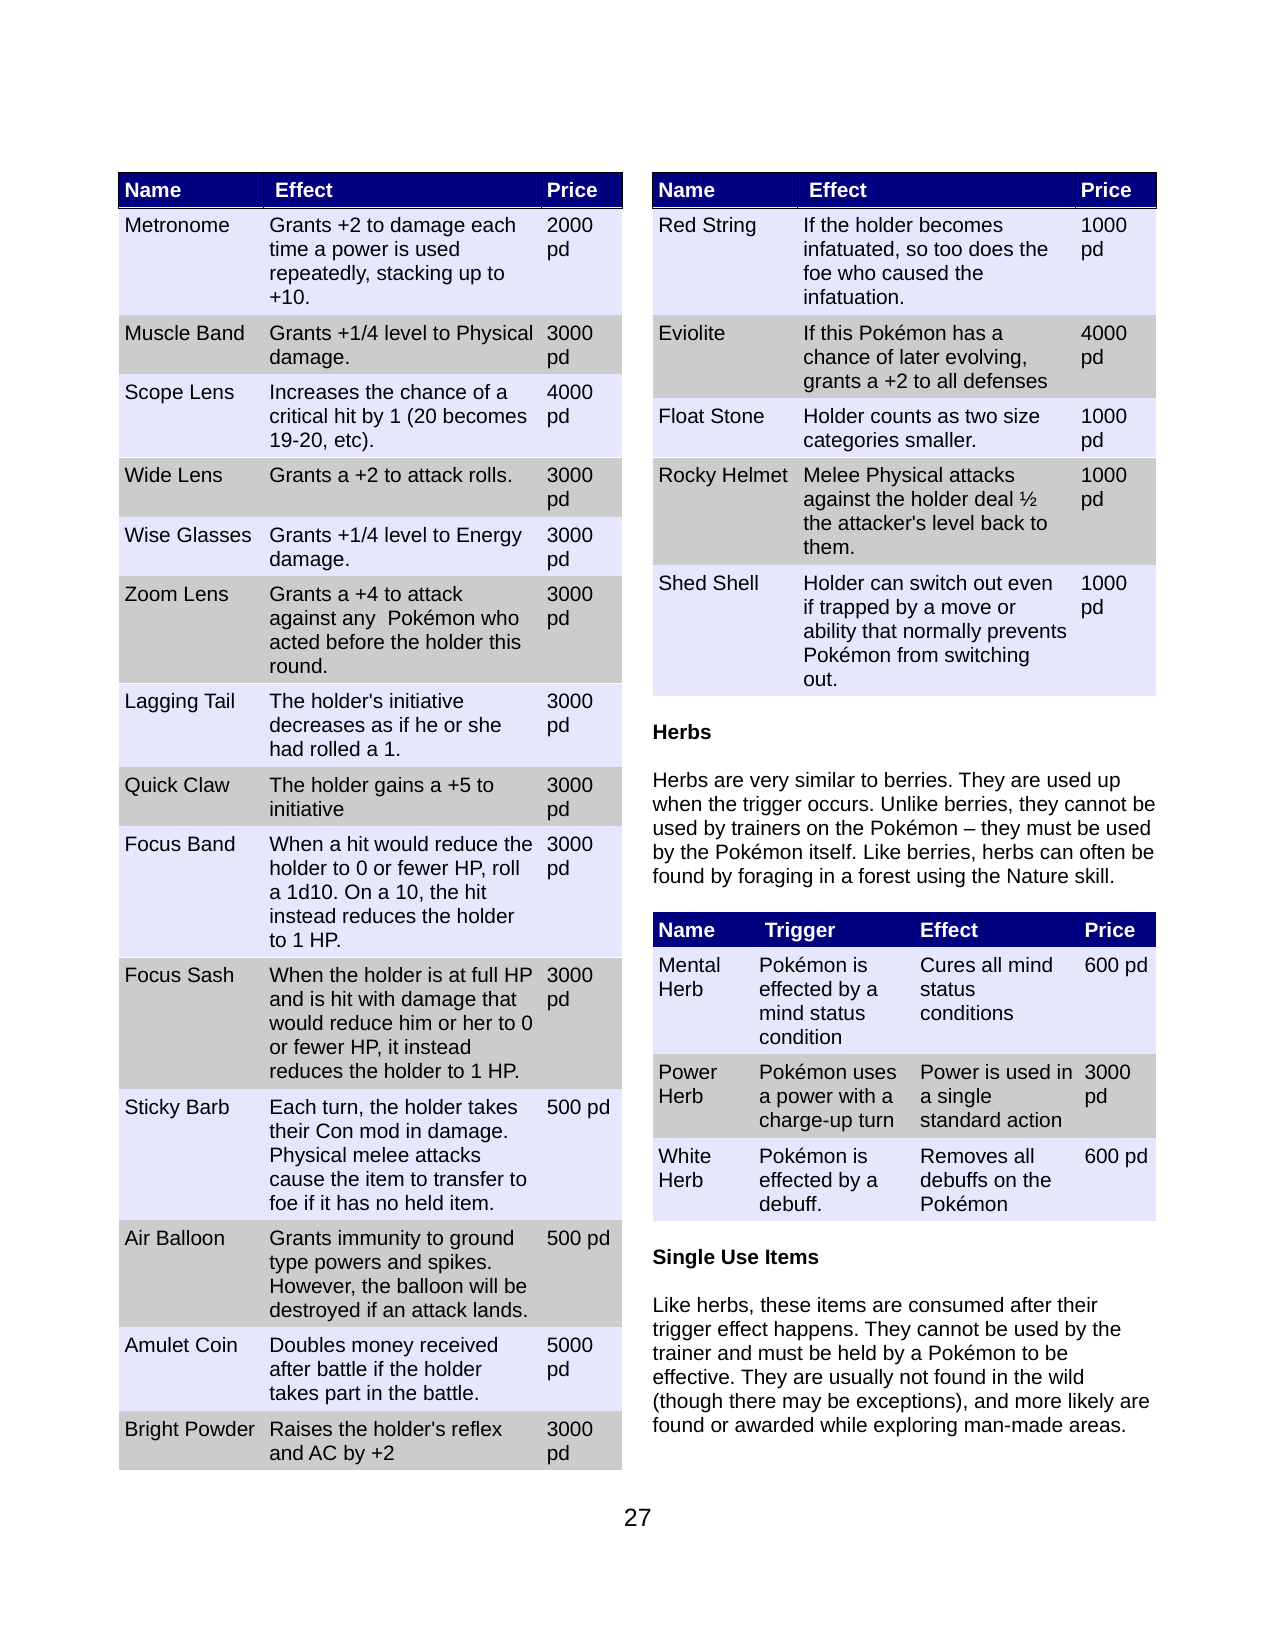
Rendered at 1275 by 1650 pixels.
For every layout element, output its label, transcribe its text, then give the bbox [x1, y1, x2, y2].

table_header Name [119, 173, 263, 207]
table_cell Mental Herb [653, 947, 753, 1054]
table_cell 4000 pd [541, 374, 622, 457]
table_cell Eviolite [653, 315, 797, 398]
table_cell 1000 pd [1075, 398, 1156, 457]
table_cell Each turn, the holder takes their Con mod in damage. Physical melee attacks cause the item to transfer to foe if it has no held item. [263, 1089, 541, 1220]
table_cell When the holder is at full HP and is hit with damage that would reduce him or her to 0 or fewer HP, it instead reduces the holder to 1 HP. [263, 958, 541, 1089]
table_cell Sticky Barb [119, 1089, 263, 1220]
table_cell The holder gains a +5 to initiative [263, 767, 541, 826]
table_header Effect [914, 912, 1079, 947]
table_cell Wide Lens [119, 458, 263, 517]
table_cell Grants +1/4 level to Energy damage. [263, 517, 541, 576]
table_cell Grants immunity to ground type powers and spikes. However, the balloon will be destroyed if an attack lands. [263, 1220, 541, 1327]
table_cell Holder can switch out even if trapped by a move or ability that normally prevents Pokémon from switching out. [797, 565, 1075, 696]
table_cell Quick Claw [119, 767, 263, 826]
table_cell Focus Band [119, 826, 263, 957]
table_cell 600 pd [1079, 947, 1156, 1054]
table_cell When a hit would reduce the holder to 0 or fewer HP, roll a 1d10. On a 10, the hit instead reduces the holder to 1 HP. [263, 826, 541, 957]
table_cell Muscle Band [119, 315, 263, 374]
text Single Use Items [652, 1245, 1156, 1269]
table_cell 5000 pd [541, 1327, 622, 1411]
text Herbs [652, 720, 1156, 744]
table_cell 3000 pd [541, 576, 622, 683]
table_header Effect [798, 173, 1075, 207]
table_cell Air Balloon [119, 1220, 263, 1327]
table_cell 1000 pd [1075, 209, 1156, 315]
table_cell Rocky Helmet [653, 458, 797, 565]
table_header Price [1079, 912, 1156, 947]
table_header Price [1076, 173, 1156, 207]
table_cell 4000 pd [1075, 315, 1156, 398]
table_header Name [653, 912, 753, 947]
table_cell Grants a +2 to attack rolls. [263, 458, 541, 517]
table_cell Pokémon uses a power with a charge-up turn [753, 1054, 914, 1138]
table_cell Pokémon is effected by a mind status condition [753, 947, 914, 1054]
table_cell 500 pd [541, 1089, 622, 1220]
table_cell Bright Powder [119, 1411, 263, 1470]
table_header Effect [264, 173, 541, 207]
table_cell The holder's initiative decreases as if he or she had rolled a 1. [263, 684, 541, 767]
table_cell Amulet Coin [119, 1327, 263, 1411]
table_cell Lagging Tail [119, 684, 263, 767]
table_cell Power is used in a single standard action [914, 1054, 1079, 1138]
table_cell Doubles money received after battle if the holder takes part in the battle. [263, 1327, 541, 1411]
table_header Trigger [753, 912, 914, 947]
text Herbs are very similar to berries. They are used up when the trigger occurs. Unlike berries, they cannot be used by trainers on the Pokémon – they must be used by the Pokémon itself. Like berries, herbs can often be found by foraging in a forest using the Nature skill. [652, 768, 1156, 888]
table_header Price [542, 173, 622, 207]
table_header Name [653, 173, 797, 207]
table_cell Shed Shell [653, 565, 797, 696]
table_cell 3000 pd [541, 684, 622, 767]
table_cell Grants a +4 to attack against any Pokémon who acted before the holder this round. [263, 576, 541, 683]
table_cell Scope Lens [119, 374, 263, 457]
table_cell White Herb [653, 1138, 753, 1221]
table_cell Cures all mind status conditions [914, 947, 1079, 1054]
table_cell 3000 pd [541, 826, 622, 957]
table_cell 3000 pd [541, 1411, 622, 1470]
table_cell Pokémon is effected by a debuff. [753, 1138, 914, 1221]
table_cell 3000 pd [541, 767, 622, 826]
table_cell Zoom Lens [119, 576, 263, 683]
table_cell Grants +1/4 level to Physical damage. [263, 315, 541, 374]
table_cell Increases the chance of a critical hit by 1 (20 becomes 19-20, etc). [263, 374, 541, 457]
table_cell 500 pd [541, 1220, 622, 1327]
table_cell Removes all debuffs on the Pokémon [914, 1138, 1079, 1221]
table_cell Red String [653, 209, 797, 315]
table_cell Focus Sash [119, 958, 263, 1089]
table_cell If this Pokémon has a chance of later evolving, grants a +2 to all defenses [797, 315, 1075, 398]
table_cell 3000 pd [541, 958, 622, 1089]
table_cell Grants +2 to damage each time a power is used repeatedly, stacking up to +10. [263, 209, 541, 315]
table_cell Float Stone [653, 398, 797, 457]
table_cell 1000 pd [1075, 565, 1156, 696]
table_cell Holder counts as two size categories smaller. [797, 398, 1075, 457]
table_cell 3000 pd [541, 315, 622, 374]
table_cell 3000 pd [541, 458, 622, 517]
table_cell 2000 pd [541, 209, 622, 315]
table_cell Melee Physical attacks against the holder deal ½ the attacker's level back to them. [797, 458, 1075, 565]
table_cell Wise Glasses [119, 517, 263, 576]
table_cell 600 pd [1079, 1138, 1156, 1221]
table_cell Raises the holder's reflex and AC by +2 [263, 1411, 541, 1470]
table_cell If the holder becomes infatuated, so too does the foe who caused the infatuation. [797, 209, 1075, 315]
text Like herbs, these items are consumed after their trigger effect happens. They cannot be used by the trainer and must be held by a Pokémon to be effective. They are usually not found in the wild (though there may be exceptions), and more likely are found or awarded while exploring man-made areas. [652, 1293, 1156, 1437]
table_cell 3000 pd [1079, 1054, 1156, 1138]
table_cell Power Herb [653, 1054, 753, 1138]
table_cell 3000 pd [541, 517, 622, 576]
table_cell Metronome [119, 209, 263, 315]
table_cell 1000 pd [1075, 458, 1156, 565]
